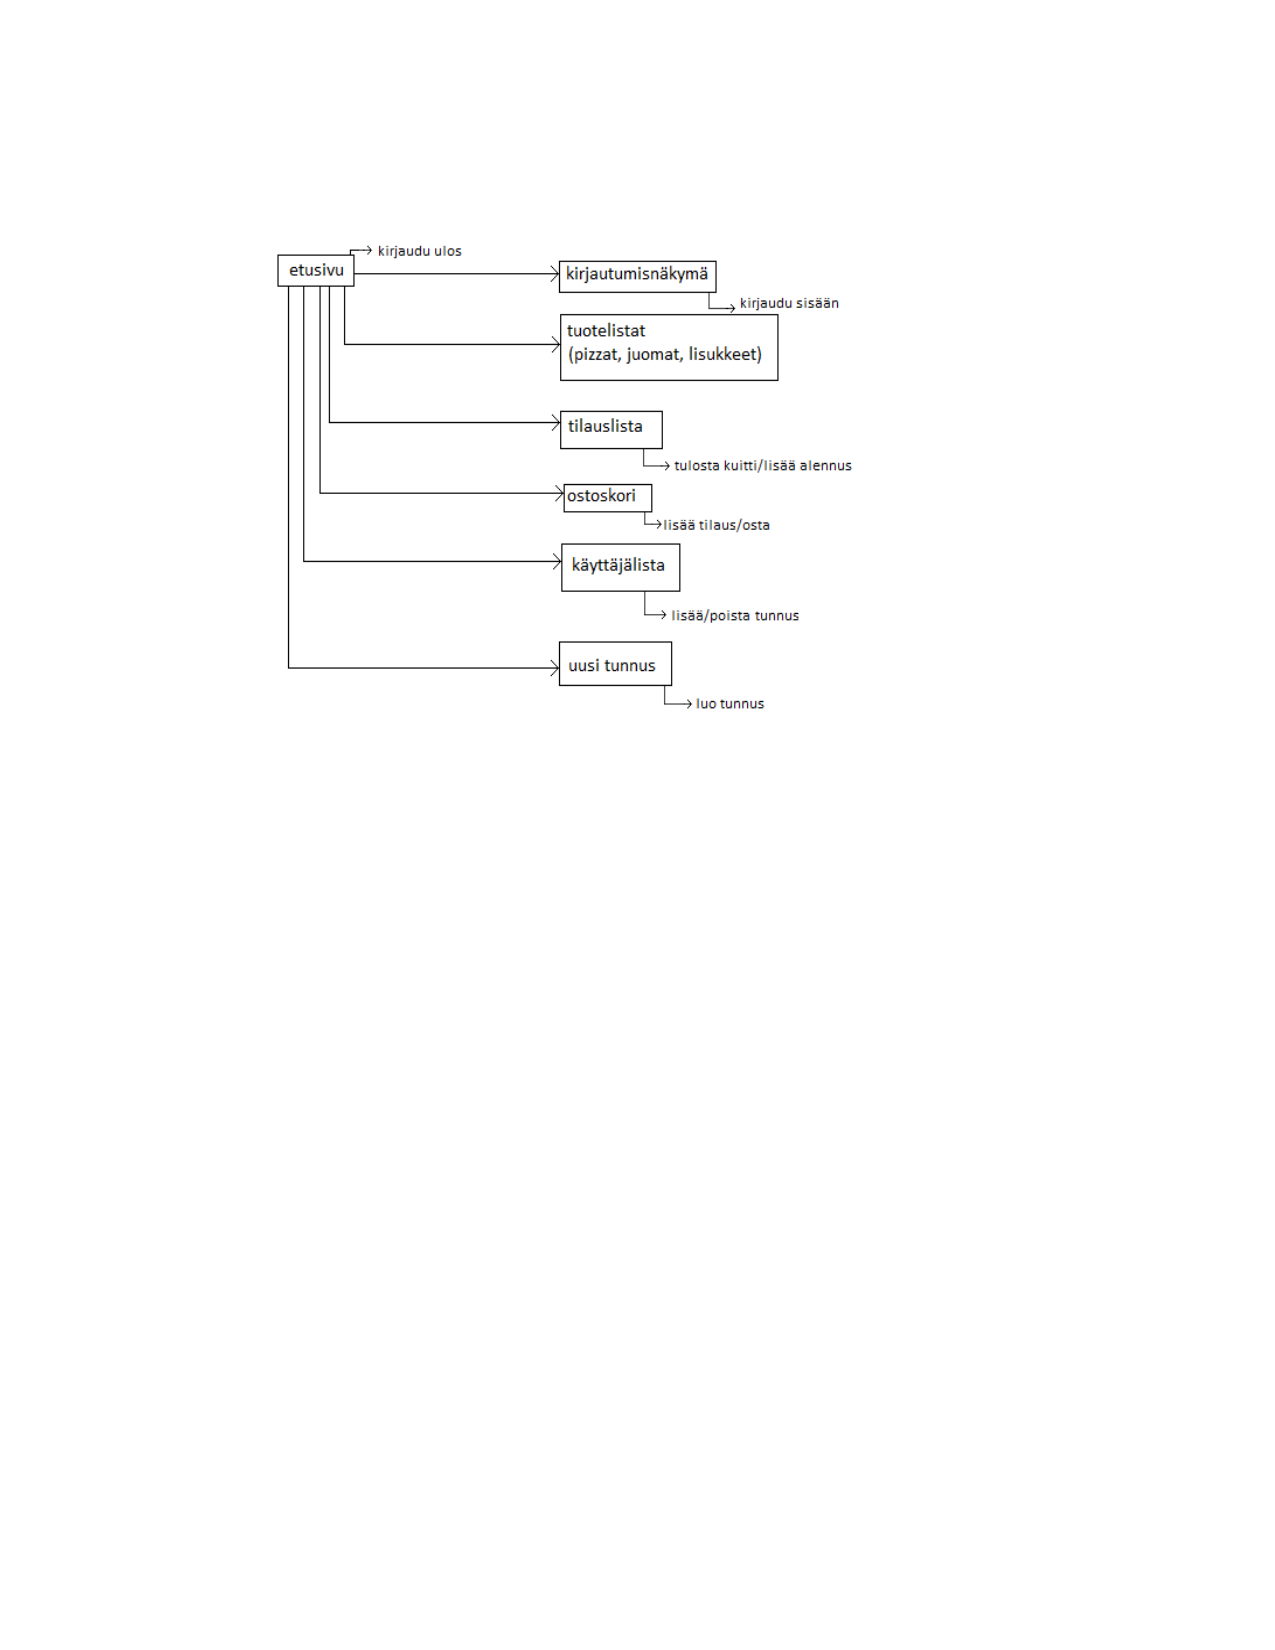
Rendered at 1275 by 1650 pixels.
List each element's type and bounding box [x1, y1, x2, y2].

picture [260, 210, 1275, 954]
